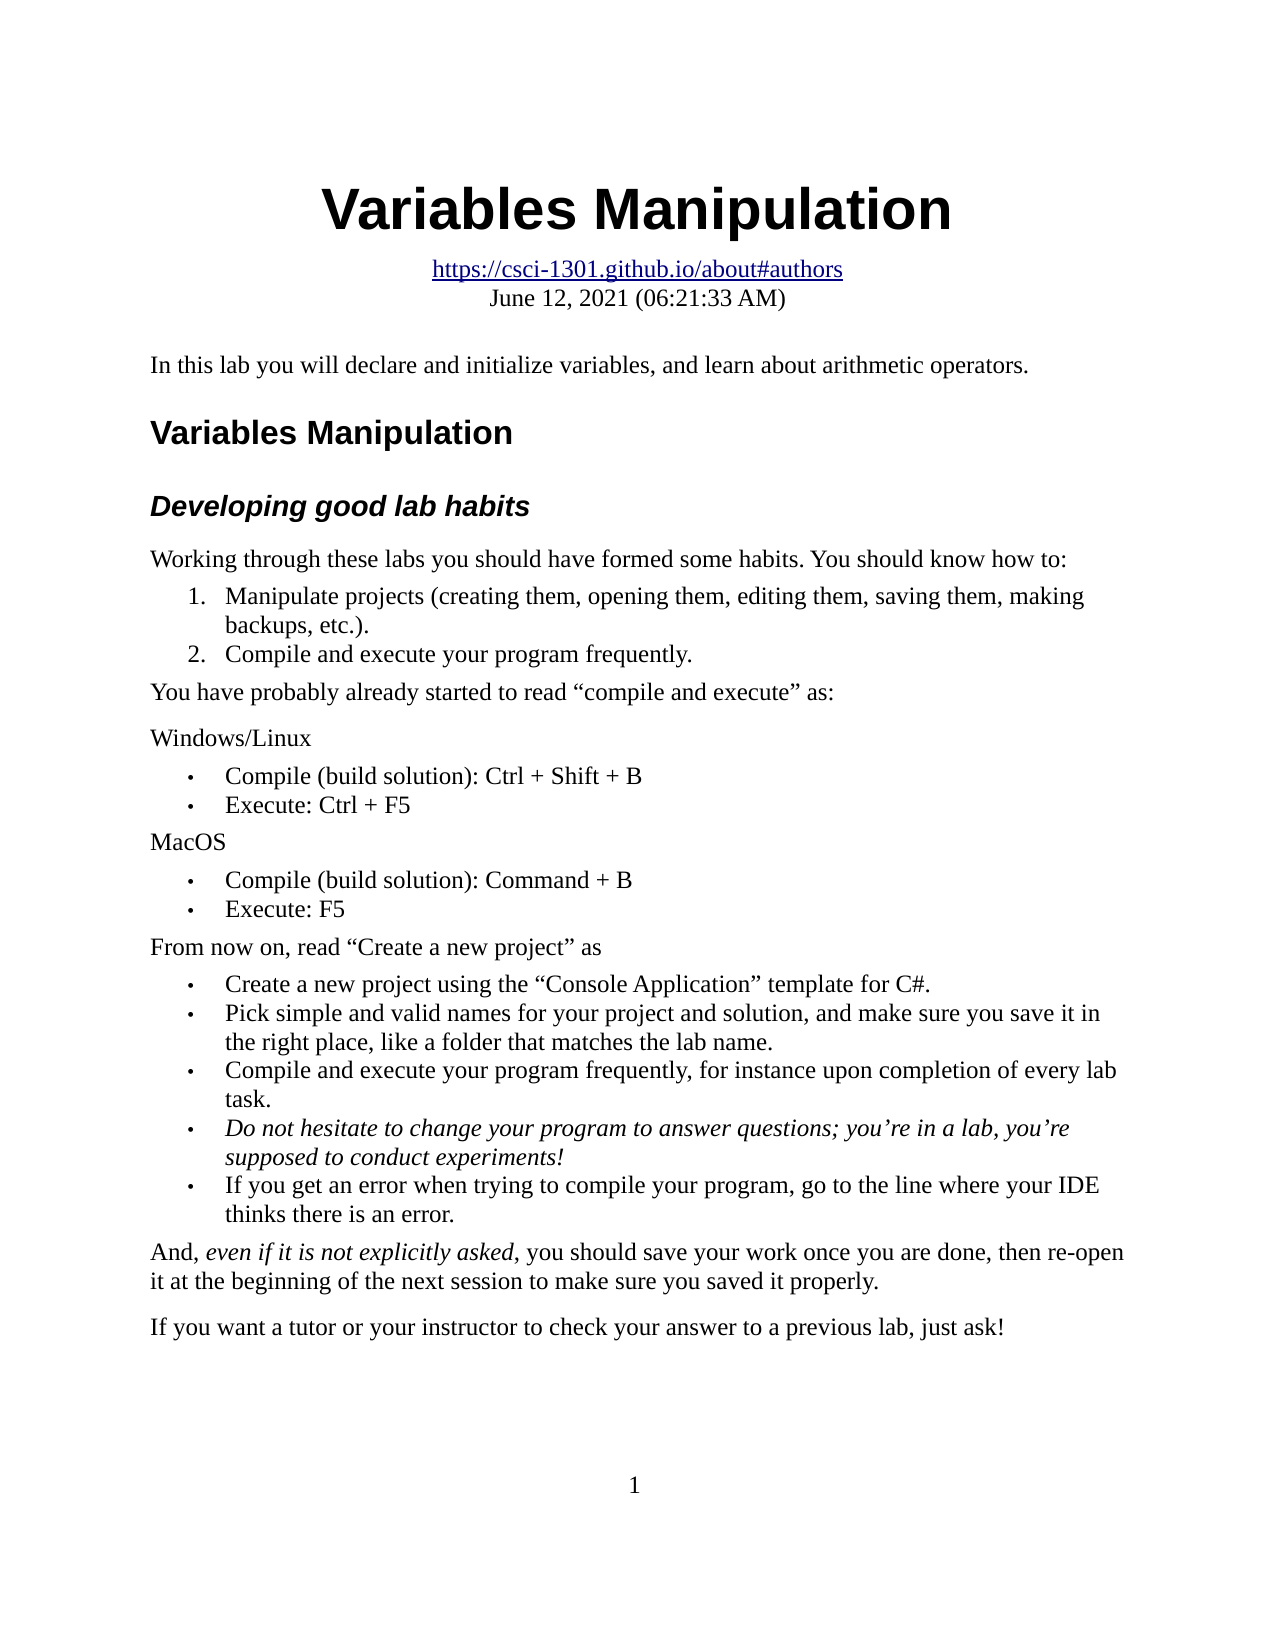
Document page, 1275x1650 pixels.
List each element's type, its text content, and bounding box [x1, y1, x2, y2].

text If you want a tutor or your instructor to check your answer to a previous lab, just ask! [150, 1312, 1125, 1341]
text https://csci-1301.github.io/about#authors [150, 254, 1125, 283]
list Pick simple and valid names for your project and solution, and make sure you save it in the right place, like a folder that matches the lab name. [187, 998, 1125, 1056]
list Compile (build solution): Command + B [187, 865, 1125, 894]
list Do not hesitate to change your program to answer questions; you’re in a lab, you’re supposed to conduct experiments! [187, 1113, 1125, 1171]
text From now on, read “Create a new project” as [150, 932, 1125, 960]
subtitle Variables Manipulation [150, 412, 1125, 451]
list If you get an error when trying to compile your program, go to the line where your IDE thinks there is an error. [187, 1171, 1125, 1228]
text June 12, 2021 (06:21:33 AM) [150, 283, 1125, 312]
list Execute: F5 [187, 894, 1125, 923]
text Windows/Linux [150, 723, 1125, 752]
list Compile and execute your program frequently. [187, 639, 1125, 668]
text In this lab you will declare and initialize variables, and learn about arithmetic operators. [150, 350, 1125, 378]
subtitle Developing good lab habits [150, 489, 1125, 522]
text Working through these labs you should have formed some habits. You should know how to: [150, 544, 1125, 572]
list Execute: Ctrl + F5 [187, 790, 1125, 818]
text MacOS [150, 827, 1125, 856]
list Compile and execute your program frequently, for instance upon completion of every lab task. [187, 1056, 1125, 1113]
list Create a new project using the “Console Application” template for C#. [187, 969, 1125, 998]
text You have probably already started to read “compile and execute” as: [150, 677, 1125, 705]
title Variables Manipulation [150, 175, 1125, 242]
list Manipulate projects (creating them, opening them, editing them, saving them, making backups, etc.). [187, 581, 1125, 639]
text And, even if it is not explicitly asked, you should save your work once you are done, then re-open it at the beginning of the next session to make sure you saved it properly. [150, 1237, 1125, 1294]
list Compile (build solution): Ctrl + Shift + B [187, 761, 1125, 790]
